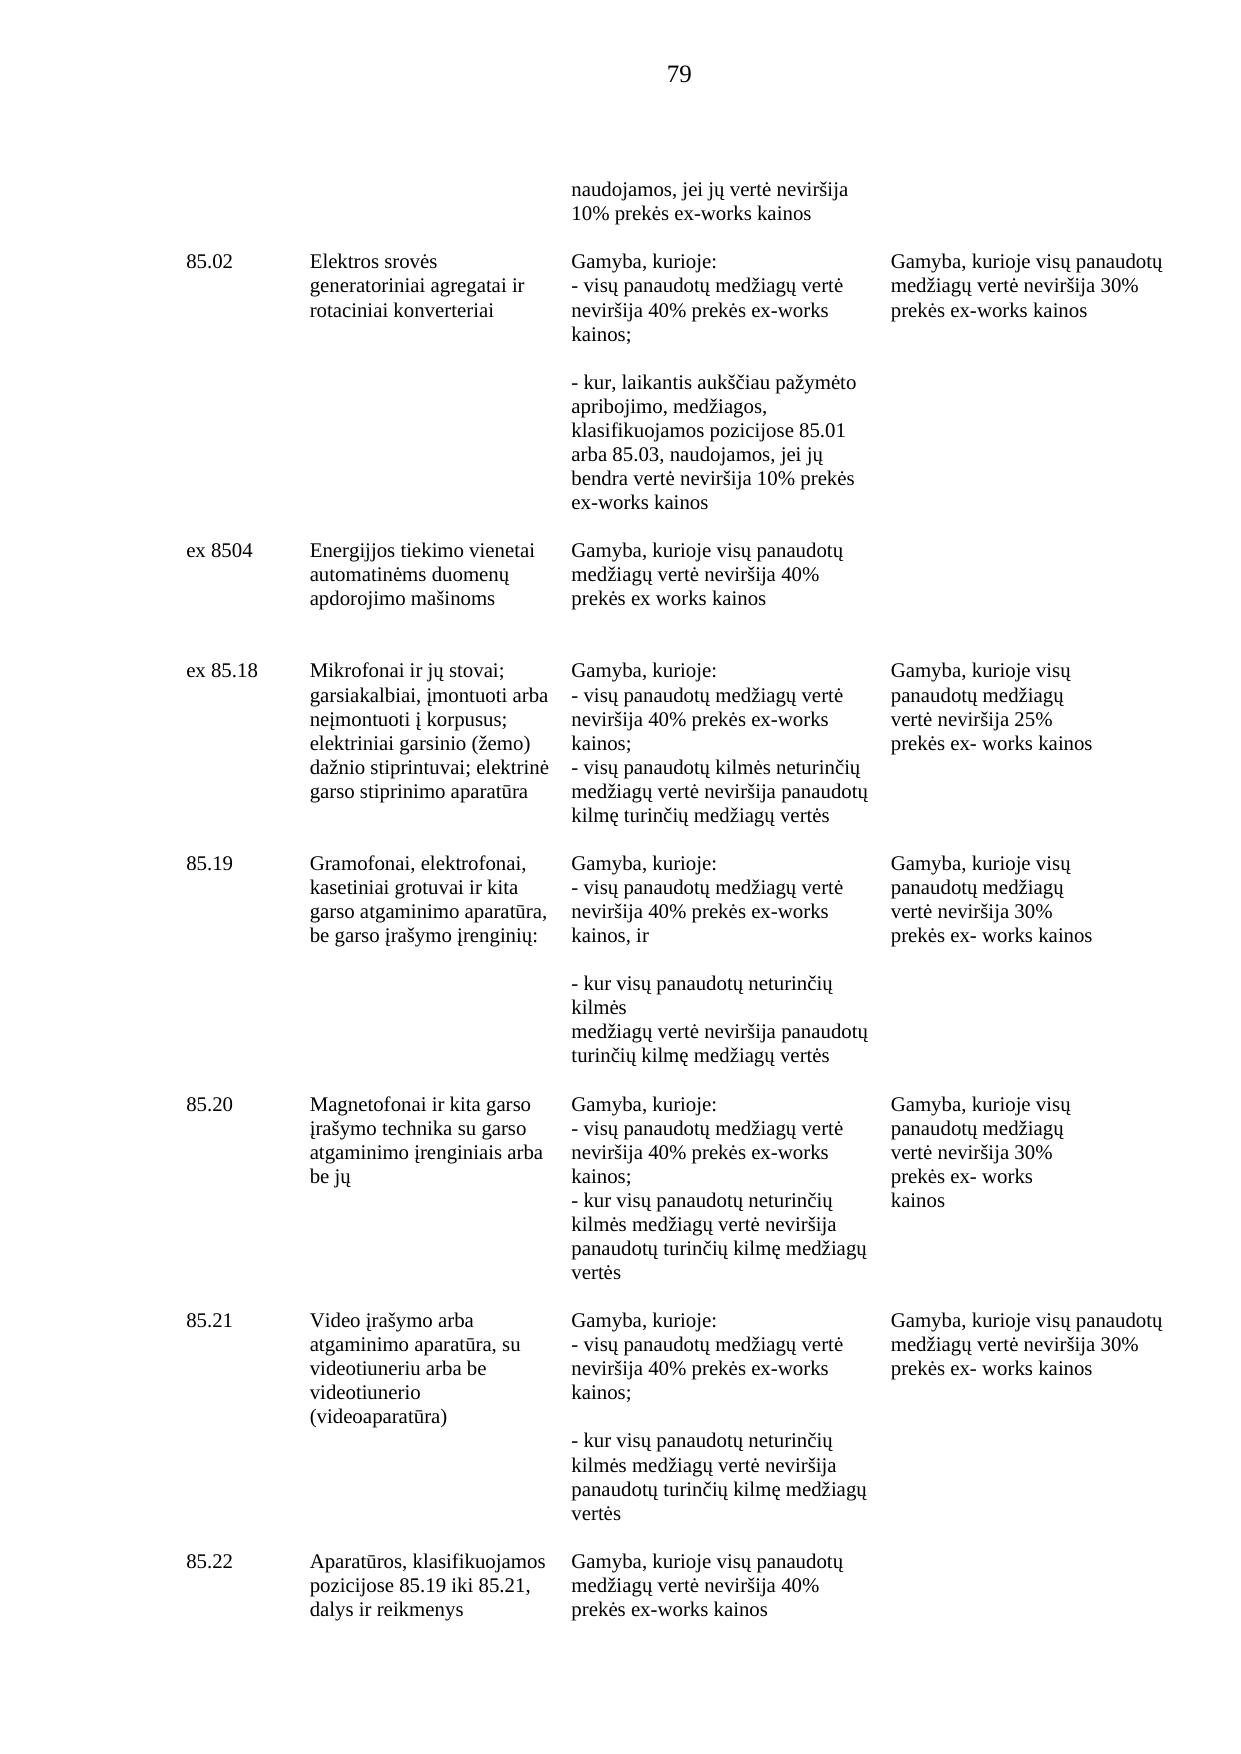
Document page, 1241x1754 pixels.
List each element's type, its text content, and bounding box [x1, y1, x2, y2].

table_cell Gamyba, kurioje visų panaudotų medžiagų vertė neviršija 40% prekės ex-works kainos [563, 1549, 882, 1621]
table_cell Gamyba, kurioje visų panaudotų medžiagų vertė neviršija 30% prekės ex-works kainos [882, 249, 1181, 370]
table_cell Gamyba, kurioje: - visų panaudotų medžiagų vertė neviršija 40% prekės ex-works kainos, ir [563, 851, 882, 971]
table_cell Video įrašymo arba atgaminimo aparatūra, su videotiuneriu arba be videotiunerio (videoaparatūra) [301, 1308, 562, 1428]
table_cell [177, 971, 301, 1067]
table_cell ex 8504 [177, 538, 301, 658]
table_cell Gamyba, kurioje: - visų panaudotų medžiagų vertė neviršija 40% prekės ex-works kainos; - kur visų panaudotų neturinčių kilmės medžiagų vertė neviršija panaudotų turinčių kilmę medžiagų vertės [563, 1092, 882, 1308]
table_cell [882, 538, 1181, 658]
table_cell [882, 971, 1181, 1067]
table_cell - kur visų panaudotų neturinčių kilmės medžiagų vertė neviršija panaudotų turinčių kilmę medžiagų vertės [563, 971, 882, 1067]
table_cell [882, 1549, 1181, 1621]
table_cell [882, 1429, 1181, 1549]
table_cell - kur, laikantis aukščiau pažymėto apribojimo, medžiagos, klasifikuojamos pozicijose 85.01 arba 85.03, naudojamos, jei jų bendra vertė neviršija 10% prekės ex-works kainos [563, 370, 882, 538]
table_cell [301, 1429, 562, 1549]
table_cell [177, 1068, 301, 1092]
table_cell Mikrofonai ir jų stovai; garsiakalbiai, įmontuoti arba neįmontuoti į korpusus; elektriniai garsinio (žemo) dažnio stiprintuvai; elektrinė garso stiprinimo aparatūra [301, 659, 562, 851]
table_cell Gamyba, kurioje visų panaudotų medžiagų vertė neviršija 30% prekės ex- works kainos [882, 1308, 1181, 1428]
table_cell [177, 370, 301, 538]
table_cell Magnetofonai ir kita garso įrašymo technika su garso atgaminimo įrenginiais arba be jų [301, 1092, 562, 1308]
table_cell Gamyba, kurioje: - visų panaudotų medžiagų vertė neviršija 40% prekės ex-works kainos; [563, 249, 882, 370]
table_cell Aparatūros, klasifikuojamos pozicijose 85.19 iki 85.21, dalys ir reikmenys [301, 1549, 562, 1621]
table_cell [301, 1068, 562, 1092]
table_cell naudojamos, jei jų vertė neviršija 10% prekės ex-works kainos [563, 177, 882, 249]
table_cell Energijjos tiekimo vienetai automatinėms duomenų apdorojimo mašinoms [301, 538, 562, 658]
table_cell Gamyba, kurioje visų panaudotų medžiagų vertė neviršija 25% prekės ex- works kainos [882, 659, 1181, 851]
table_cell 85.19 [177, 851, 301, 971]
table_cell Gamyba, kurioje: - visų panaudotų medžiagų vertė neviršija 40% prekės ex-works kainos; - visų panaudotų kilmės neturinčių medžiagų vertė neviršija panaudotų kilmę turinčių medžiagų vertės [563, 659, 882, 851]
table_cell [177, 177, 301, 249]
table_cell [177, 1429, 301, 1549]
table_cell Gamyba, kurioje: - visų panaudotų medžiagų vertė neviršija 40% prekės ex-works kainos; [563, 1308, 882, 1428]
table_cell [301, 971, 562, 1067]
table_cell - kur visų panaudotų neturinčių kilmės medžiagų vertė neviršija panaudotų turinčių kilmę medžiagų vertės [563, 1429, 882, 1549]
table_cell [301, 177, 562, 249]
table_cell 85.21 [177, 1308, 301, 1428]
table_cell ex 85.18 [177, 659, 301, 851]
table_cell Gamyba, kurioje visų panaudotų medžiagų vertė neviršija 40% prekės ex works kainos [563, 538, 882, 658]
table_cell [882, 1068, 1181, 1092]
table_cell [882, 370, 1181, 538]
table_cell 85.02 [177, 249, 301, 370]
table_cell Elektros srovės generatoriniai agregatai ir rotaciniai konverteriai [301, 249, 562, 370]
table_cell Gamyba, kurioje visų panaudotų medžiagų vertė neviršija 30% prekės ex- works kainos [882, 851, 1181, 971]
table_cell Gamyba, kurioje visų panaudotų medžiagų vertė neviršija 30% prekės ex- works kainos [882, 1092, 1181, 1308]
table_cell [563, 1068, 882, 1092]
table_cell [882, 177, 1181, 249]
table_cell 85.20 [177, 1092, 301, 1308]
table_cell 85.22 [177, 1549, 301, 1621]
table_cell [301, 370, 562, 538]
table_cell Gramofonai, elektrofonai, kasetiniai grotuvai ir kita garso atgaminimo aparatūra, be garso įrašymo įrenginių: [301, 851, 562, 971]
